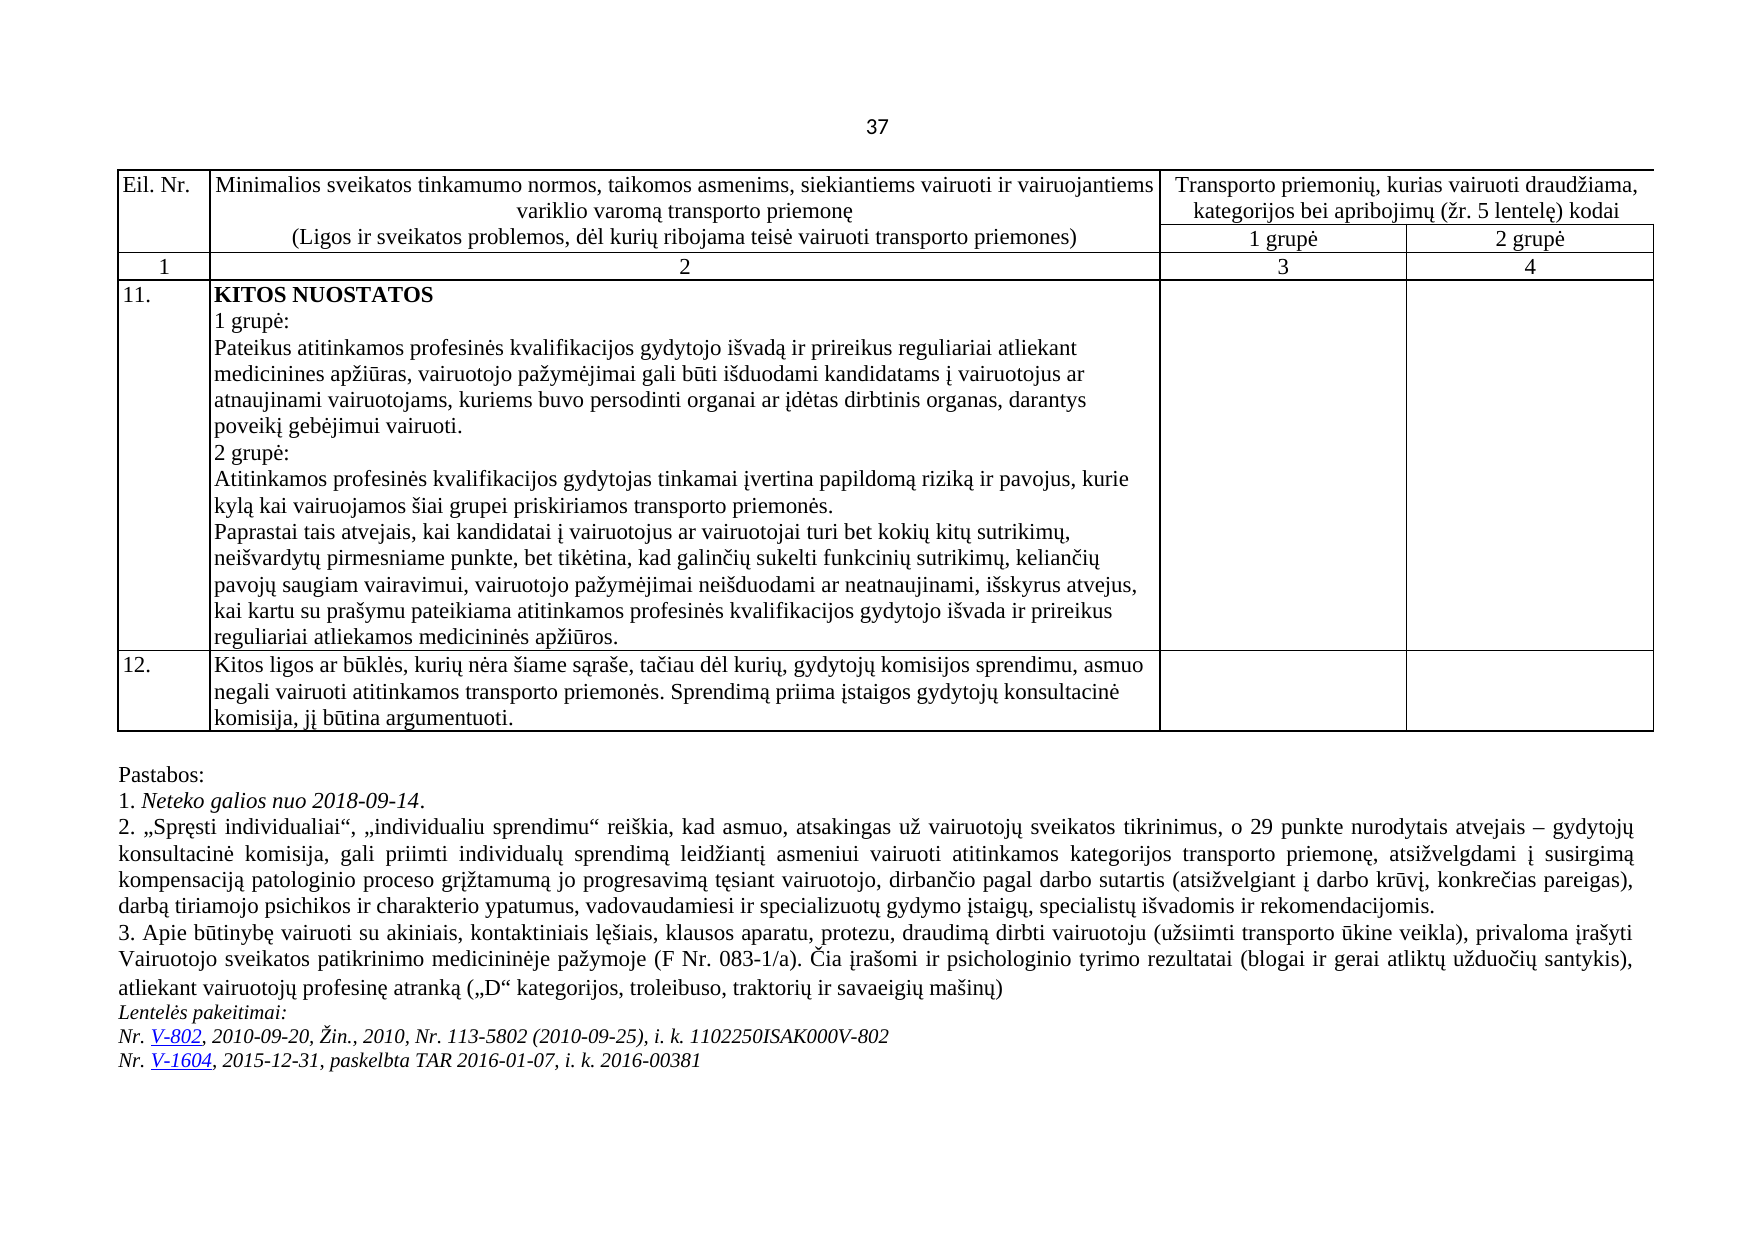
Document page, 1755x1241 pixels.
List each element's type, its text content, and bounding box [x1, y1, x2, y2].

table_cell 1 grupė [1161, 225, 1406, 251]
table_cell 3 [1161, 253, 1406, 279]
text 3. Apie būtinybę vairuoti su akiniais, kontaktiniais lęšiais, klausos aparatu, protezu, draudimą dirbti vairuotoju (užsiimti transporto ūkine veikla), privaloma įrašyti Vairuotojo sveikatos patikrinimo medicininėje pažymoje (F Nr. 083-1/a). Čia įrašomi ir psichologinio tyrimo rezultatai (blogai ir gerai atliktų užduočių santykis), atliekant vairuotojų profesinę atranką („D“ kategorijos, troleibuso, traktorių ir savaeigių mašinų) [118, 919, 1636, 1000]
table_cell 4 [1407, 253, 1653, 279]
text Nr. V-1604, 2015-12-31, paskelbta TAR 2016-01-07, i. k. 2016-00381 [118, 1048, 1636, 1072]
table_header Minimalios sveikatos tinkamumo normos, taikomos asmenims, siekiantiems vairuoti ir vairuojantiems variklio varomą transporto priemonę (Ligos ir sveikatos problemos, dėl kurių ribojama teisė vairuoti transporto priemones) [211, 171, 1159, 251]
table_cell [1161, 651, 1406, 730]
table_header Eil. Nr. [119, 171, 209, 251]
text Lentelės pakeitimai: [118, 1000, 1636, 1024]
table_cell [1161, 281, 1406, 650]
table_cell 1 [119, 253, 209, 279]
table_cell 2 [211, 253, 1159, 279]
table_cell [1407, 281, 1653, 650]
table_cell [1407, 651, 1653, 730]
table_cell 11. [119, 281, 209, 650]
table_cell KITOS NUOSTATOS 1 grupė: Pateikus atitinkamos profesinės kvalifikacijos gydytojo išvadą ir prireikus reguliariai atliekant medicinines apžiūras, vairuotojo pažymėjimai gali būti išduodami kandidatams į vairuotojus ar atnaujinami vairuotojams, kuriems buvo persodinti organai ar įdėtas dirbtinis organas, darantys poveikį gebėjimui vairuoti. 2 grupė: Atitinkamos profesinės kvalifikacijos gydytojas tinkamai įvertina papildomą riziką ir pavojus, kurie kylą kai vairuojamos šiai grupei priskiriamos transporto priemonės. Paprastai tais atvejais, kai kandidatai į vairuotojus ar vairuotojai turi bet kokių kitų sutrikimų, neišvardytų pirmesniame punkte, bet tikėtina, kad galinčių sukelti funkcinių sutrikimų, keliančių pavojų saugiam vairavimui, vairuotojo pažymėjimai neišduodami ar neatnaujinami, išskyrus atvejus, kai kartu su prašymu pateikiama atitinkamos profesinės kvalifikacijos gydytojo išvada ir prireikus reguliariai atliekamos medicininės apžiūros. [211, 281, 1159, 650]
table_header Transporto priemonių, kurias vairuoti draudžiama, kategorijos bei apribojimų (žr. 5 lentelę) kodai [1161, 171, 1653, 223]
table_cell 2 grupė [1407, 225, 1653, 251]
text 1. Neteko galios nuo 2018-09-14. [118, 787, 1636, 813]
table_cell 12. [119, 651, 209, 730]
text Pastabos: [118, 761, 1636, 787]
text Nr. V-802, 2010-09-20, Žin., 2010, Nr. 113-5802 (2010-09-25), i. k. 1102250ISAK000V-802 [118, 1024, 1636, 1048]
table_cell Kitos ligos ar būklės, kurių nėra šiame sąraše, tačiau dėl kurių, gydytojų komisijos sprendimu, asmuo negali vairuoti atitinkamos transporto priemonės. Sprendimą priima įstaigos gydytojų konsultacinė komisija, jį būtina argumentuoti. [211, 651, 1159, 730]
text 2. „Spręsti individualiai“, „individualiu sprendimu“ reiškia, kad asmuo, atsakingas už vairuotojų sveikatos tikrinimus, o 29 punkte nurodytais atvejais – gydytojų konsultacinė komisija, gali priimti individualų sprendimą leidžiantį asmeniui vairuoti atitinkamos kategorijos transporto priemonę, atsižvelgdami į susirgimą kompensaciją patologinio proceso grįžtamumą jo progresavimą tęsiant vairuotojo, dirbančio pagal darbo sutartis (atsižvelgiant į darbo krūvį, konkrečias pareigas), darbą tiriamojo psichikos ir charakterio ypatumus, vadovaudamiesi ir specializuotų gydymo įstaigų, specialistų išvadomis ir rekomendacijomis. [118, 813, 1636, 919]
